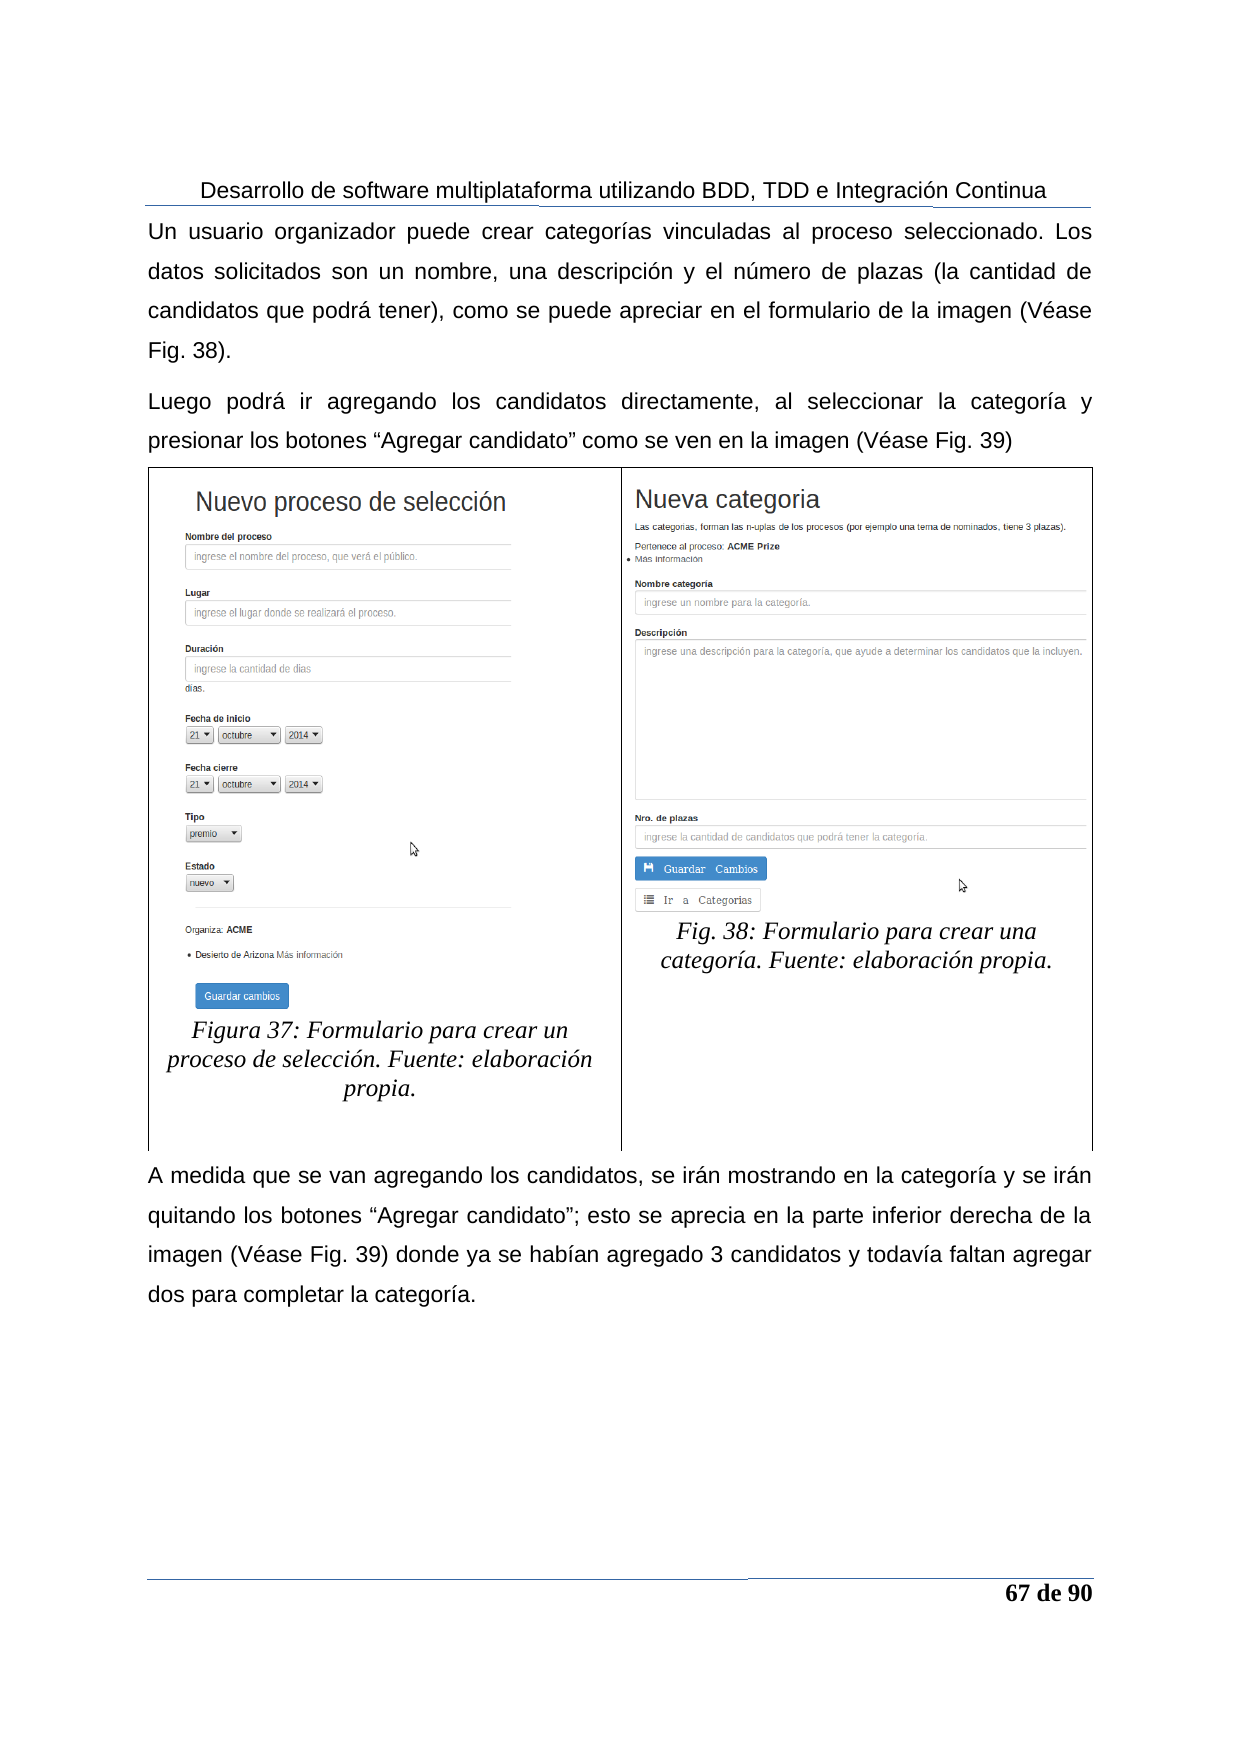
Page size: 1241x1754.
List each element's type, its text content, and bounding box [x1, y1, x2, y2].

text A medida que se van agregando los candidatos, se irán mostrando en la categoría y se irán quitando los botones “Agregar candidato”; esto se aprecia en la parte inferior derecha de la imagen (Véase Fig. 39) donde ya se habían agregado 3 candidatos y todavía faltan agregar dos para completar la categoría. [148, 1162, 1093, 1307]
text Luego podrá ir agregando los candidatos directamente, al seleccionar la categoría y presionar los botones “Agregar candidato” como se ven en la imagen (Véase Fig. 39) [148, 388, 1093, 454]
picture [180, 485, 512, 1016]
text Un usuario organizador puede crear categorías vinculadas al proceso seleccionado. Los datos solicitados son un nombre, una descripción y el número de plazas (la cantidad de candidatos que podrá tener), como se puede apreciar en el formulario de la imagen (Véase Fig. 38). [148, 218, 1093, 363]
table_header [149, 468, 621, 1151]
picture [626, 485, 1087, 917]
table_header [622, 468, 1092, 1151]
